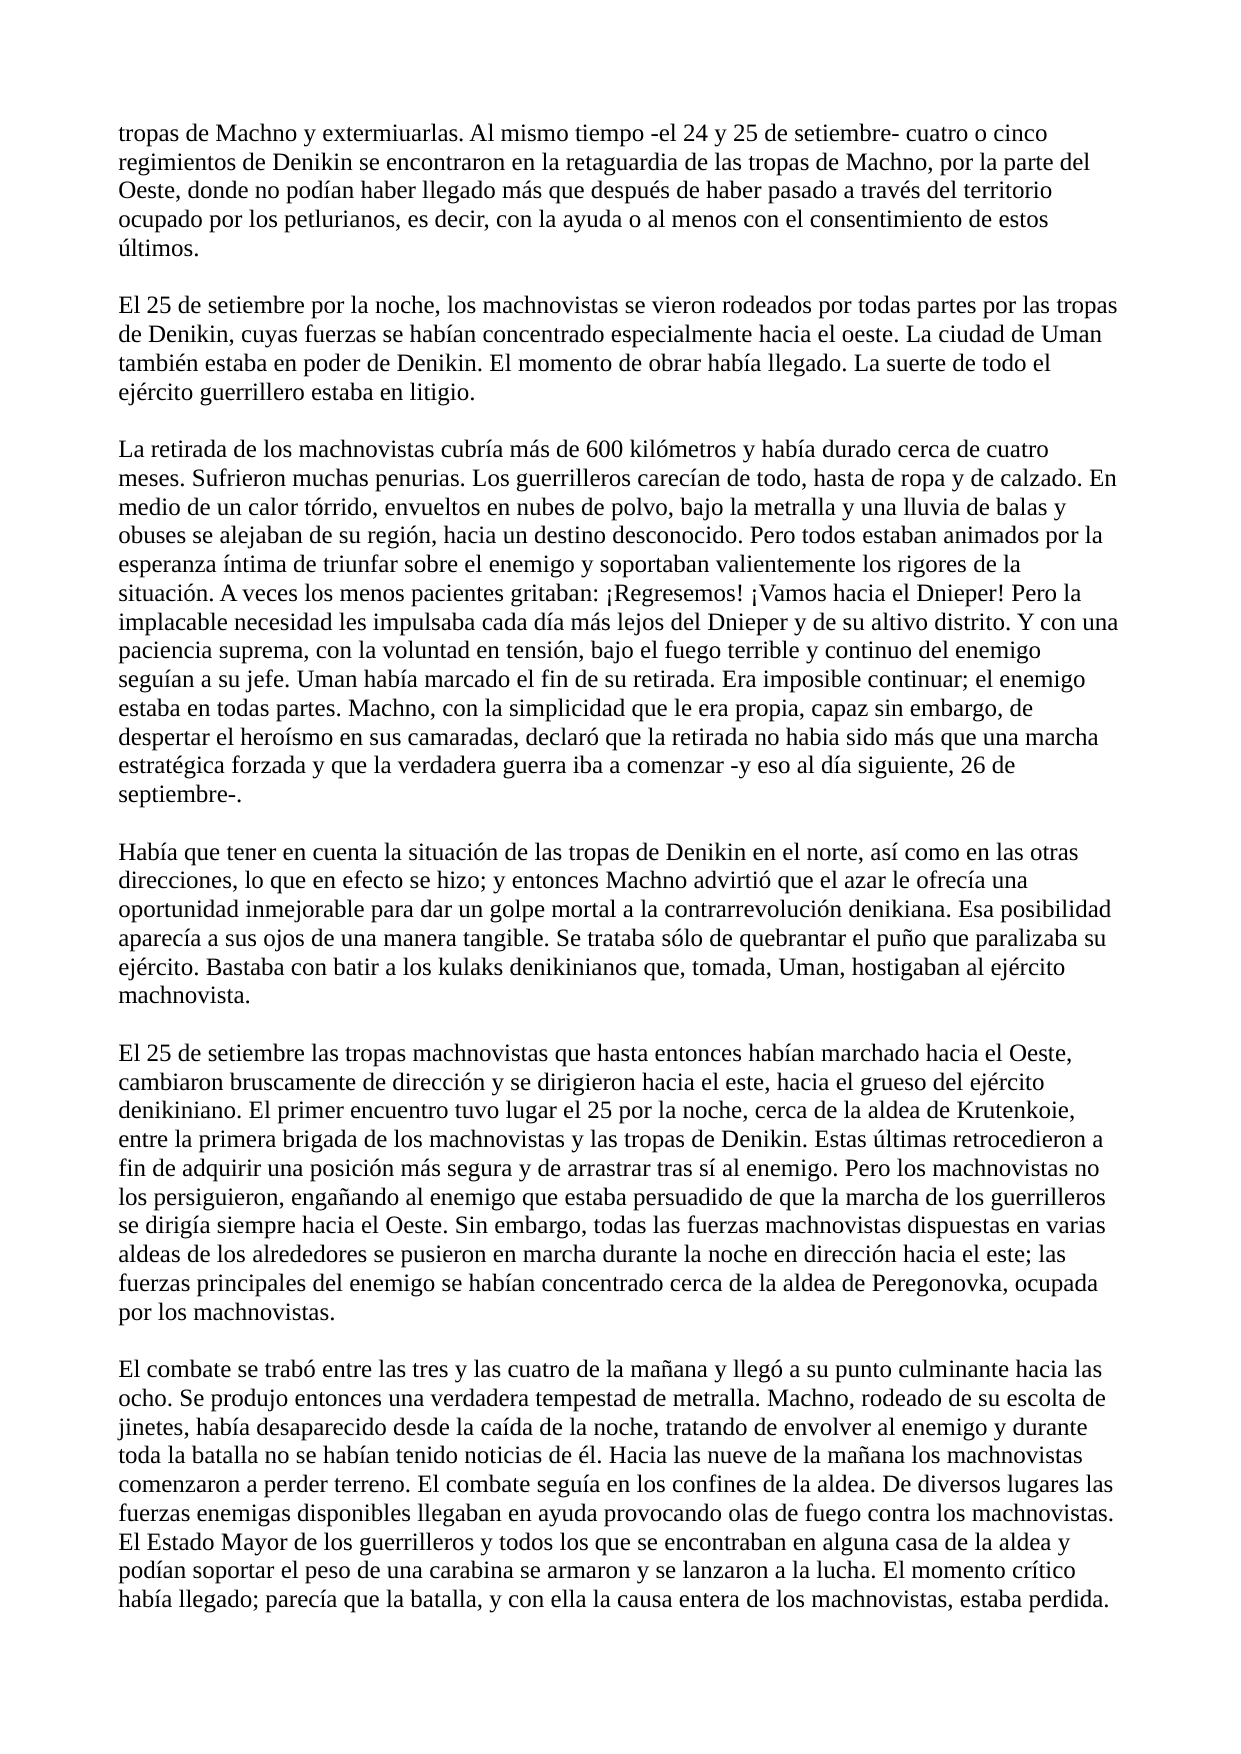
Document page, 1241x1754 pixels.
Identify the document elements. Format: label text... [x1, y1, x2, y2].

text La retirada de los machnovistas cubría más de 600 kilómetros y había durado cerca de cuatro meses. Sufrieron muchas penurias. Los guerrilleros carecían de todo, hasta de ropa y de calzado. En medio de un calor tórrido, envueltos en nubes de polvo, bajo la metralla y una lluvia de balas y obuses se alejaban de su región, hacia un destino desconocido. Pero todos estaban animados por la esperanza íntima de triunfar sobre el enemigo y soportaban valientemente los rigores de la situación. A veces los menos pacientes gritaban: ¡Regresemos! ¡Vamos hacia el Dnieper! Pero la implacable necesidad les impulsaba cada día más lejos del Dnieper y de su altivo distrito. Y con una paciencia suprema, con la voluntad en tensión, bajo el fuego terrible y continuo del enemigo seguían a su jefe. Uman había marcado el fin de su retirada. Era imposible continuar; el enemigo estaba en todas partes. Machno, con la simplicidad que le era propia, capaz sin embargo, de despertar el heroísmo en sus camaradas, declaró que la retirada no habia sido más que una marcha estratégica forzada y que la verdadera guerra iba a comenzar -y eso al día siguiente, 26 de septiembre-. [118, 434, 1122, 808]
text El 25 de setiembre las tropas machnovistas que hasta entonces habían marchado hacia el Oeste, cambiaron bruscamente de dirección y se dirigieron hacia el este, hacia el grueso del ejército denikiniano. El primer encuentro tuvo lugar el 25 por la noche, cerca de la aldea de Krutenkoie, entre la primera brigada de los machnovistas y las tropas de Denikin. Estas últimas retrocedieron a fin de adquirir una posición más segura y de arrastrar tras sí al enemigo. Pero los machnovistas no los persiguieron, engañando al enemigo que estaba persuadido de que la marcha de los guerrilleros se dirigía siempre hacia el Oeste. Sin embargo, todas las fuerzas machnovistas dispuestas en varias aldeas de los alrededores se pusieron en marcha durante la noche en dirección hacia el este; las fuerzas principales del enemigo se habían concentrado cerca de la aldea de Peregonovka, ocupada por los machnovistas. [118, 1038, 1122, 1326]
text tropas de Machno y extermiuarlas. Al mismo tiempo -el 24 y 25 de setiembre- cuatro o cinco regimientos de Denikin se encontraron en la retaguardia de las tropas de Machno, por la parte del Oeste, donde no podían haber llegado más que después de haber pasado a través del territorio ocupado por los petlurianos, es decir, con la ayuda o al menos con el consentimiento de estos últimos. [118, 118, 1122, 262]
text El 25 de setiembre por la noche, los machnovistas se vieron rodeados por todas partes por las tropas de Denikin, cuyas fuerzas se habían concentrado especialmente hacia el oeste. La ciudad de Uman también estaba en poder de Denikin. El momento de obrar había llegado. La suerte de todo el ejército guerrillero estaba en litigio. [118, 291, 1122, 406]
text Había que tener en cuenta la situación de las tropas de Denikin en el norte, así como en las otras direcciones, lo que en efecto se hizo; y entonces Machno advirtió que el azar le ofrecía una oportunidad inmejorable para dar un golpe mortal a la contrarrevolución denikiana. Esa posibilidad aparecía a sus ojos de una manera tangible. Se trataba sólo de quebrantar el puño que paralizaba su ejército. Bastaba con batir a los kulaks denikinianos que, tomada, Uman, hostigaban al ejército machnovista. [118, 837, 1122, 1009]
text El combate se trabó entre las tres y las cuatro de la mañana y llegó a su punto culminante hacia las ocho. Se produjo entonces una verdadera tempestad de metralla. Machno, rodeado de su escolta de jinetes, había desaparecido desde la caída de la noche, tratando de envolver al enemigo y durante toda la batalla no se habían tenido noticias de él. Hacia las nueve de la mañana los machnovistas comenzaron a perder terreno. El combate seguía en los confines de la aldea. De diversos lugares las fuerzas enemigas disponibles llegaban en ayuda provocando olas de fuego contra los machnovistas. El Estado Mayor de los guerrilleros y todos los que se encontraban en alguna casa de la aldea y podían soportar el peso de una carabina se armaron y se lanzaron a la lucha. El momento crítico había llegado; parecía que la batalla, y con ella la causa entera de los machnovistas, estaba perdida. [118, 1354, 1122, 1613]
